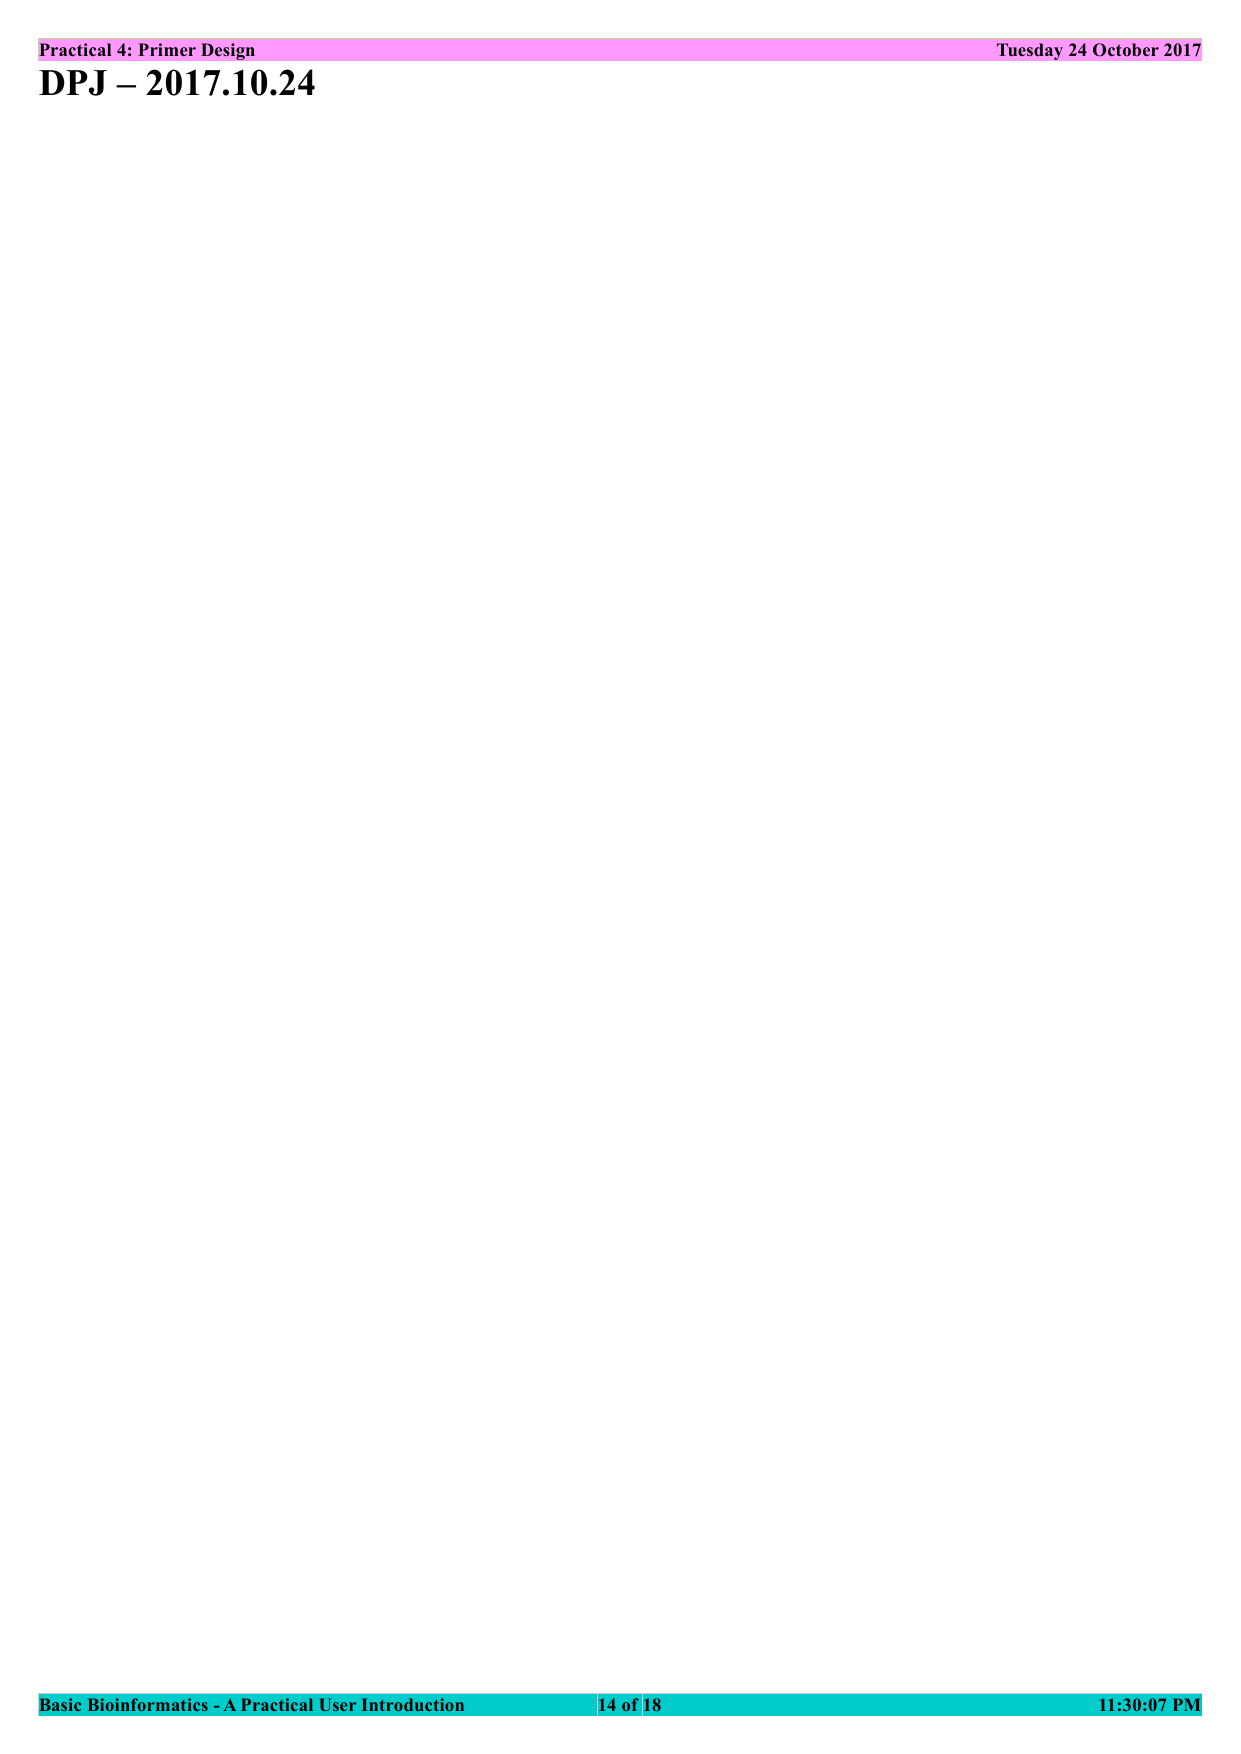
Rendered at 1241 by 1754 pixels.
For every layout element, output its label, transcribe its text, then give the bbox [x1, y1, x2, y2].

text DPJ – 2017.10.24 [38, 61, 1202, 103]
